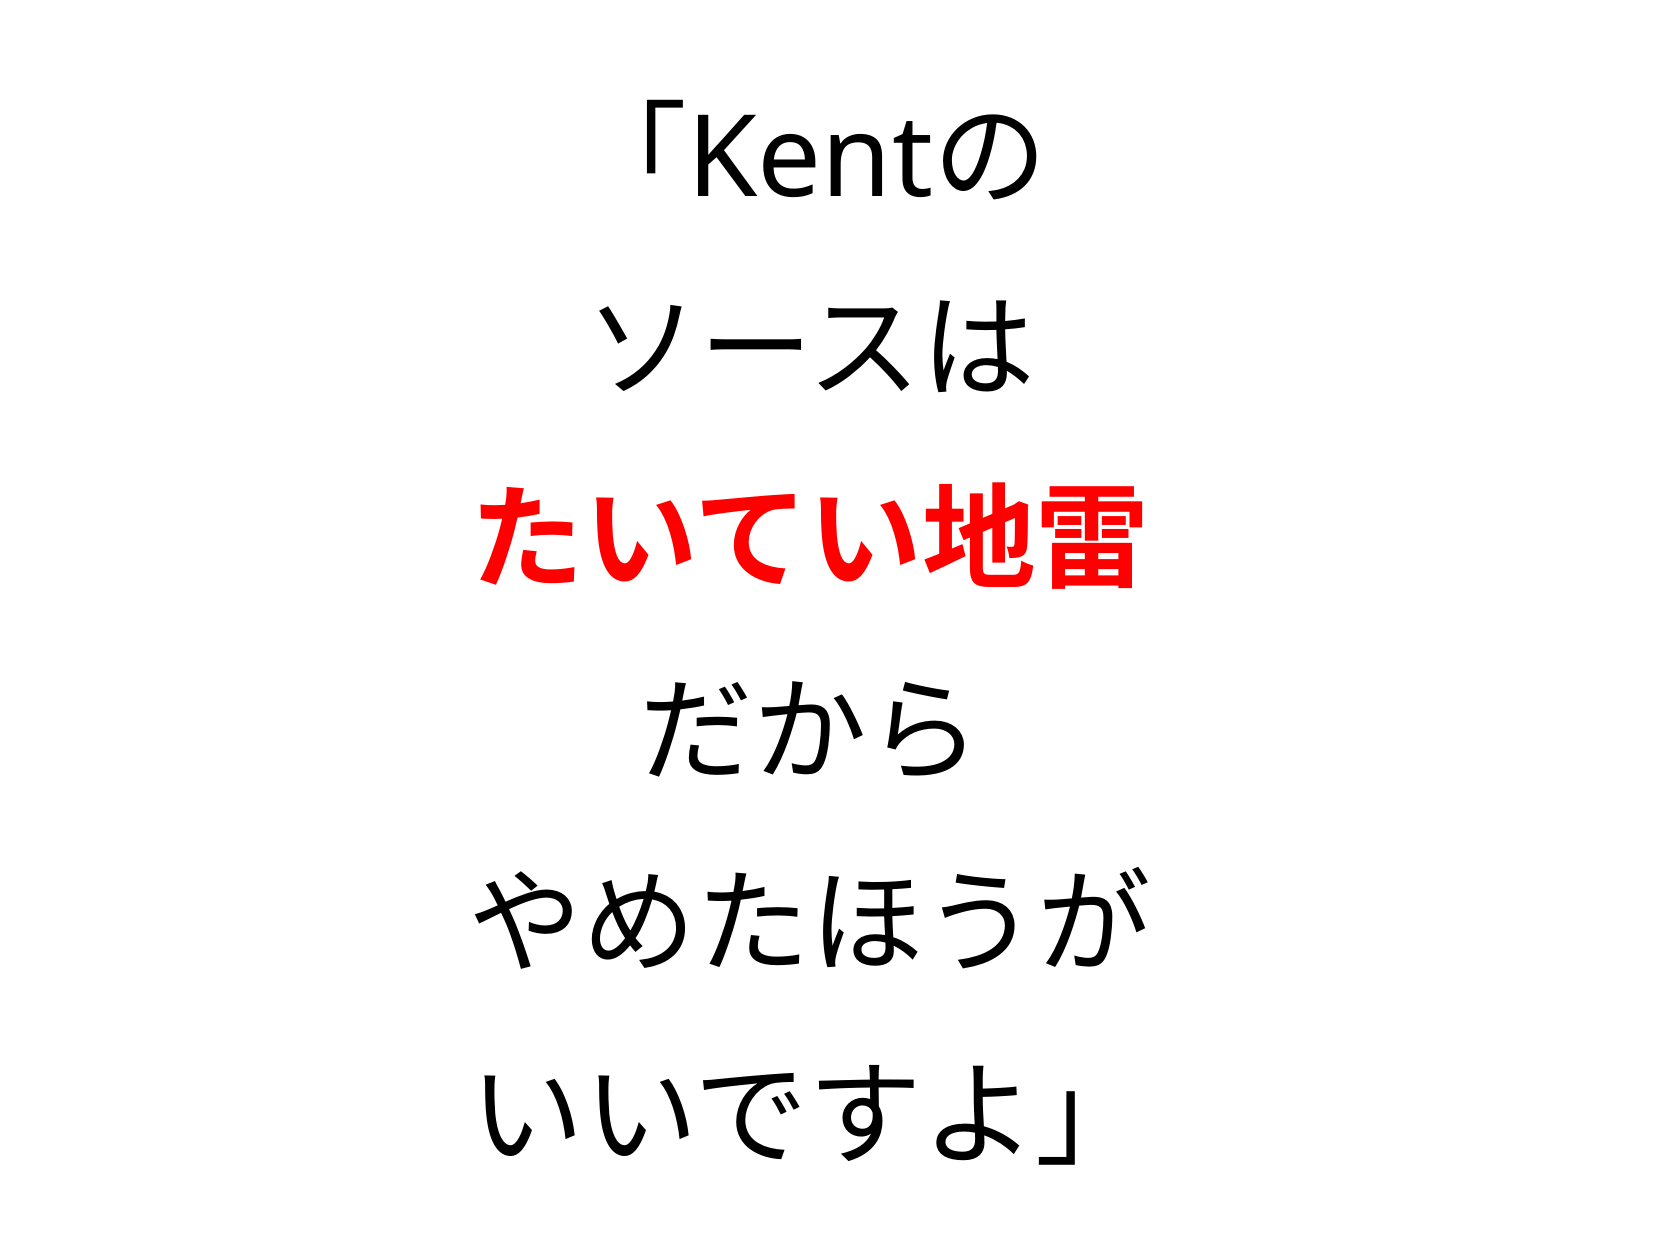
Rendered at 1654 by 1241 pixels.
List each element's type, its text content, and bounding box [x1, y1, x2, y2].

list 「Kentの ソースは たいてい地雷 だから やめたほうが いいですよ」 [82, 59, 1538, 1193]
